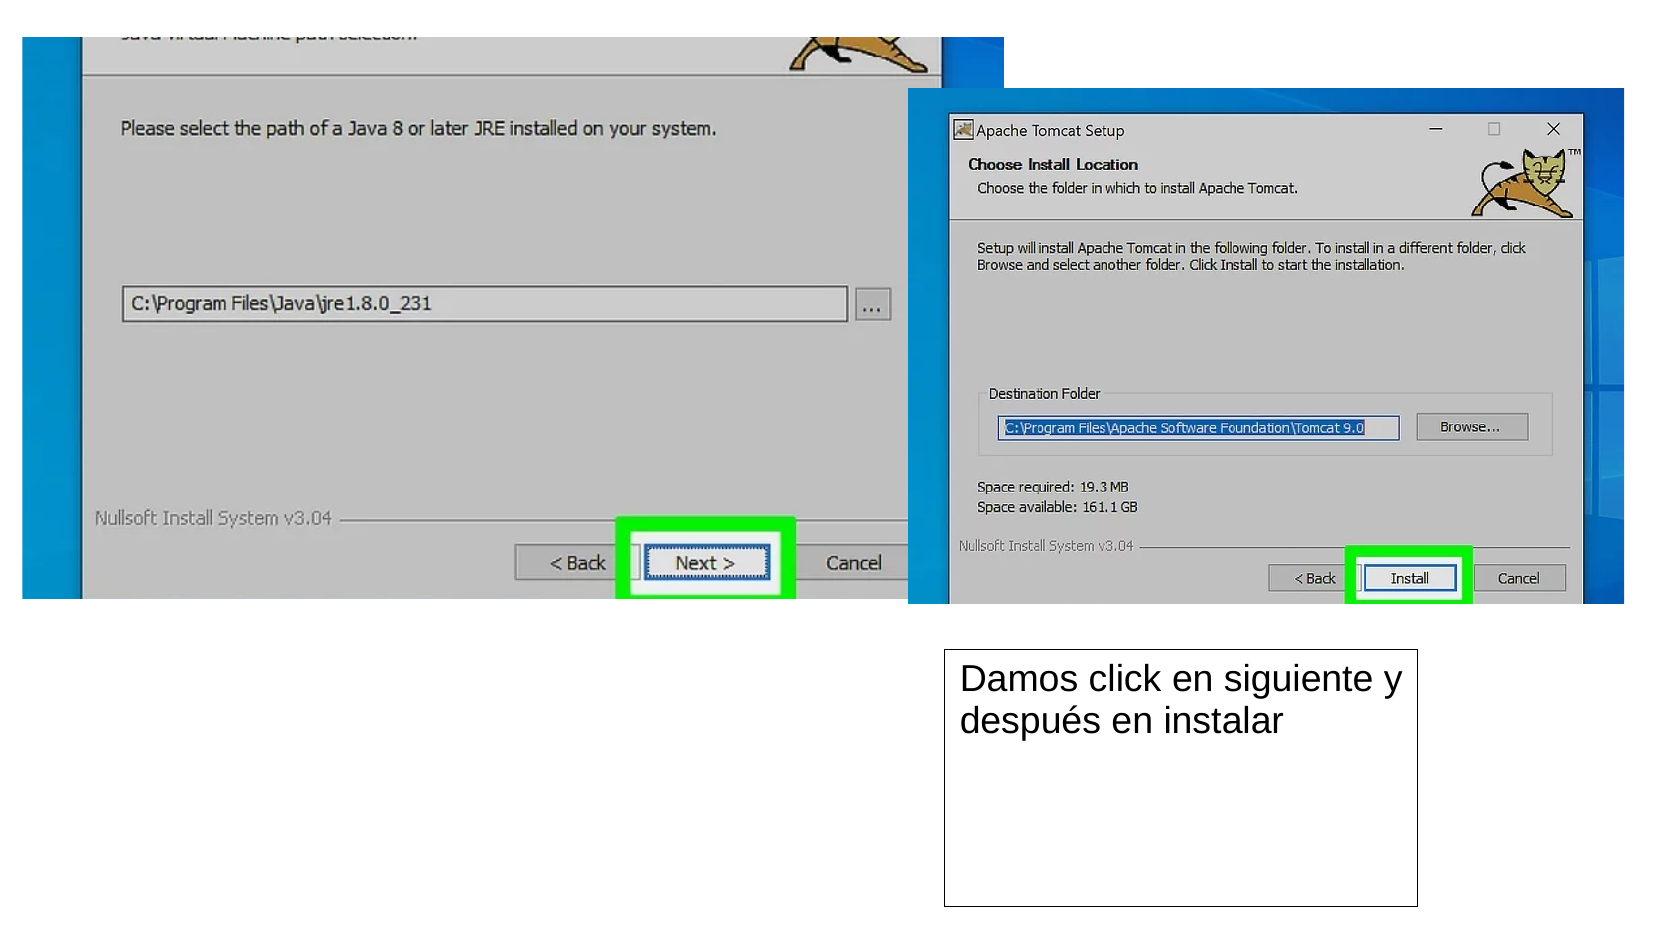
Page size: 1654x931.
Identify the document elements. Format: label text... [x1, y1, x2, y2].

picture [79, 37, 1004, 599]
picture [941, 88, 1625, 604]
text_box Damos click en siguiente y después en instalar [944, 649, 1418, 907]
